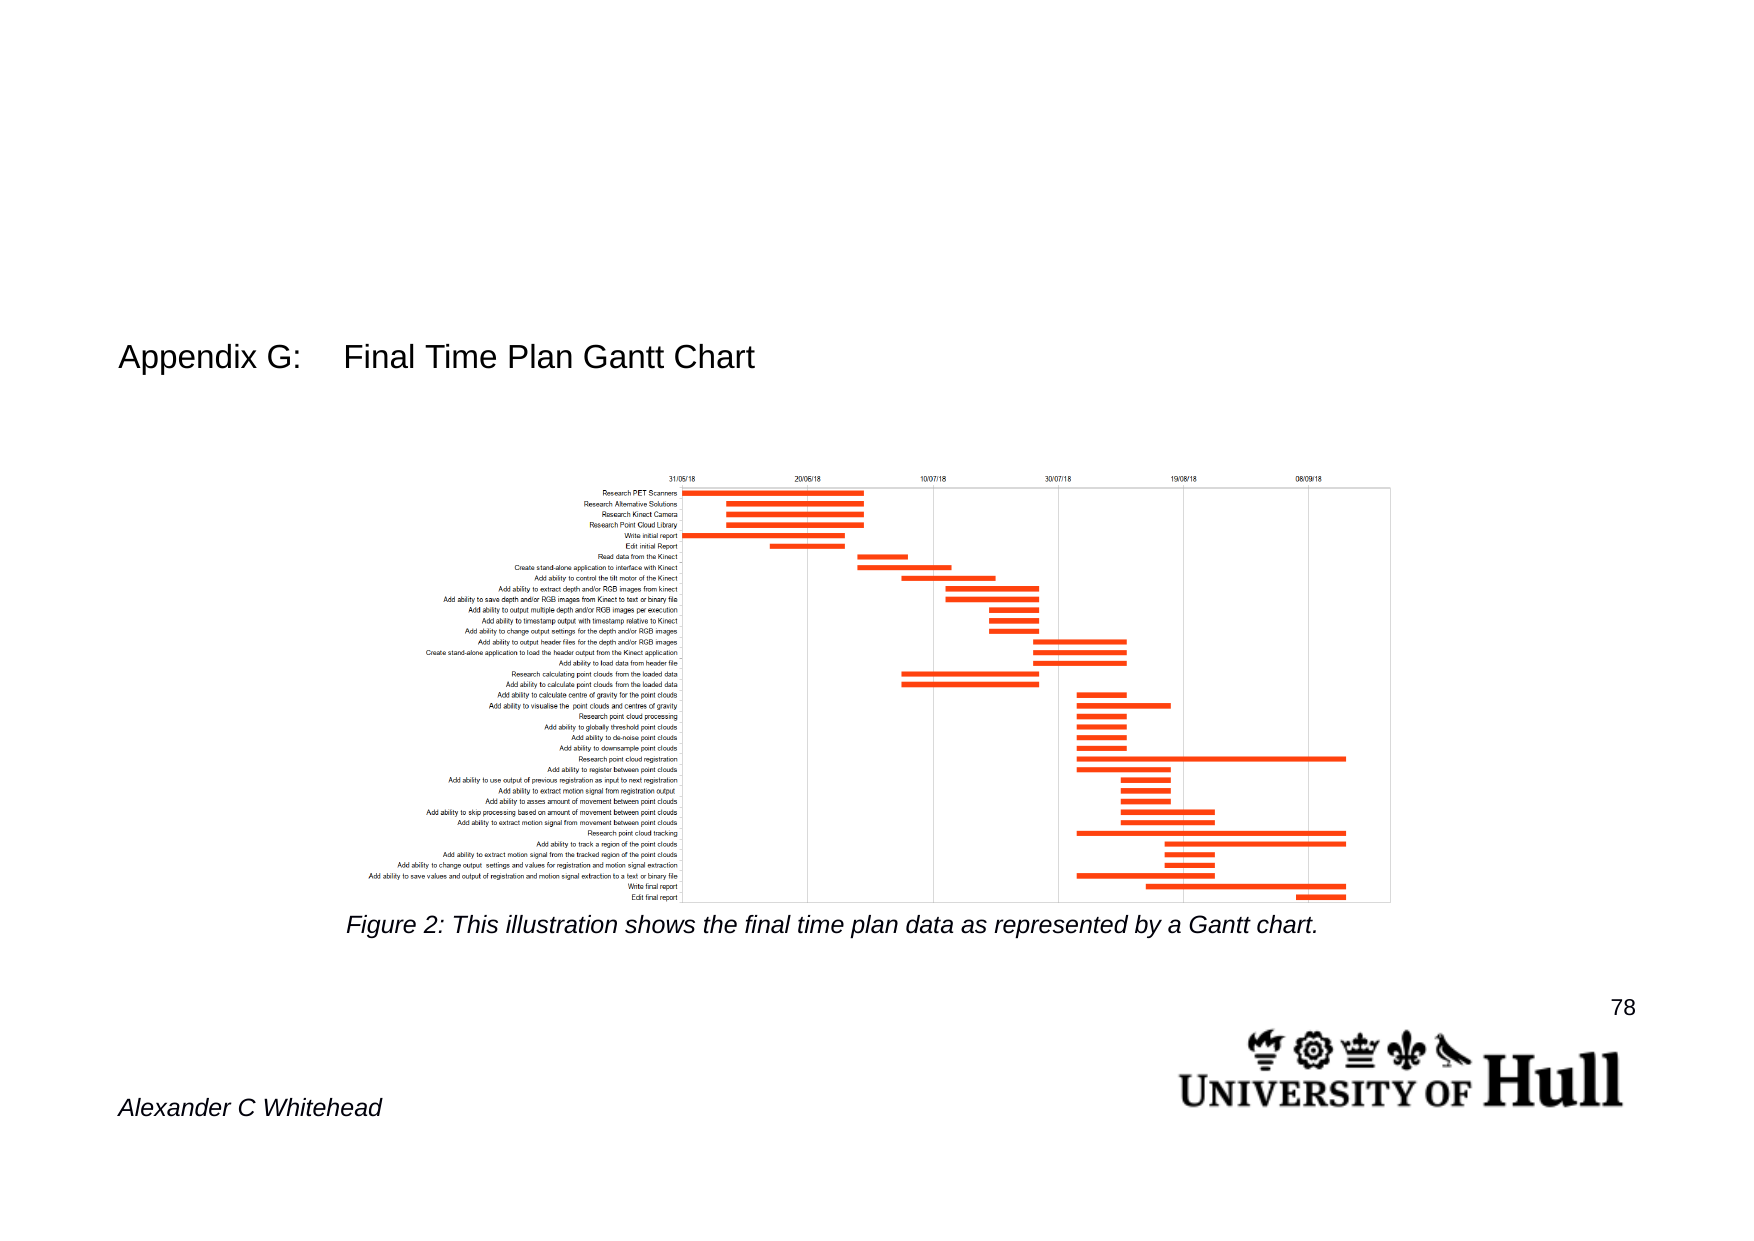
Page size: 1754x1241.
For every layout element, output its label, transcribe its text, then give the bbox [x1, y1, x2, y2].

text Figure 2: This illustration shows the final time plan data as represented by a Gantt chart. [346, 911, 1408, 939]
picture [345, 466, 1409, 911]
picture [1172, 1020, 1632, 1117]
subtitle Final Time Plan Gantt Chart [118, 337, 1636, 376]
